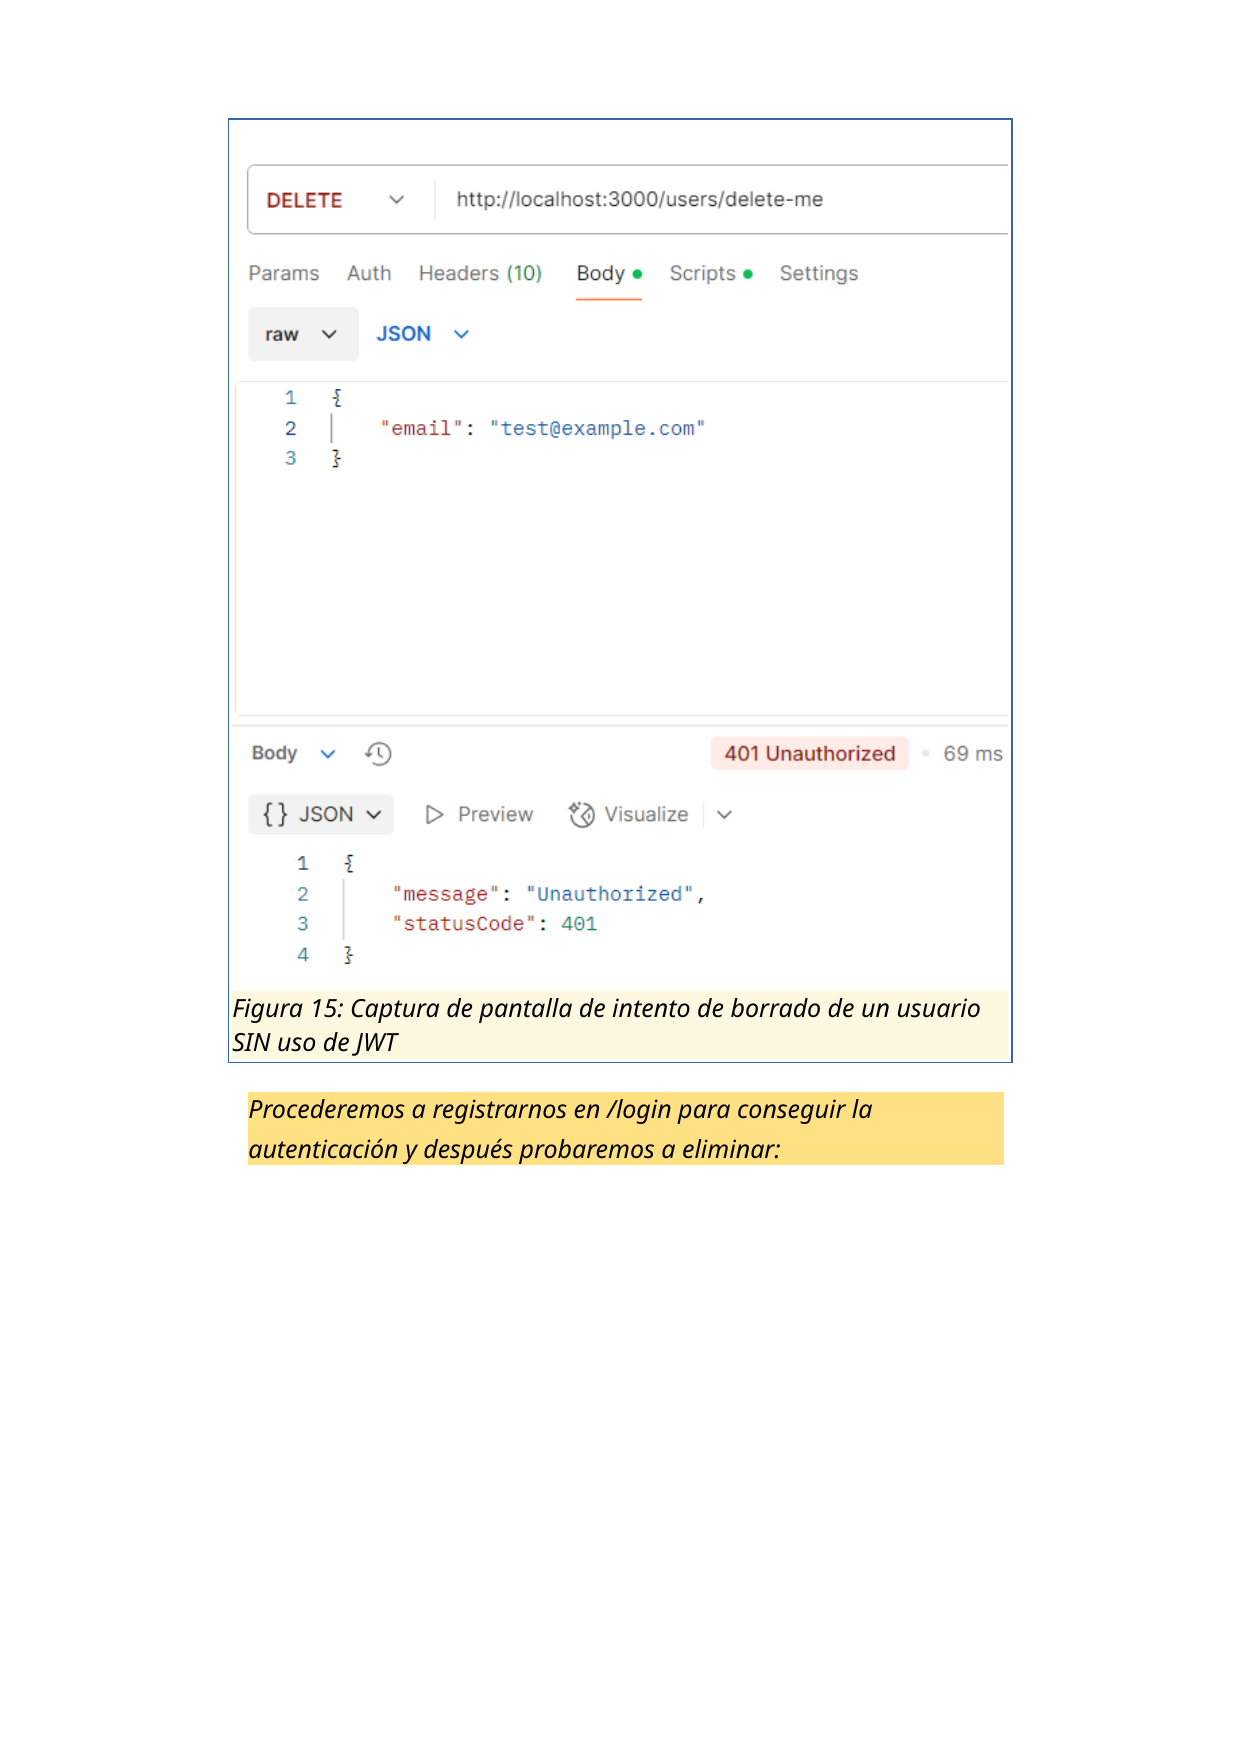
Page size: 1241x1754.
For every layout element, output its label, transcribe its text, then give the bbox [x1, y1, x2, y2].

picture [232, 135, 1009, 991]
text Figura 15: Captura de pantalla de intento de borrado de un usuario SIN uso de JWT [232, 991, 1008, 1059]
text Procederemos a registrarnos en /login para conseguir la autenticación y después probaremos a eliminar: [248, 1092, 1004, 1165]
